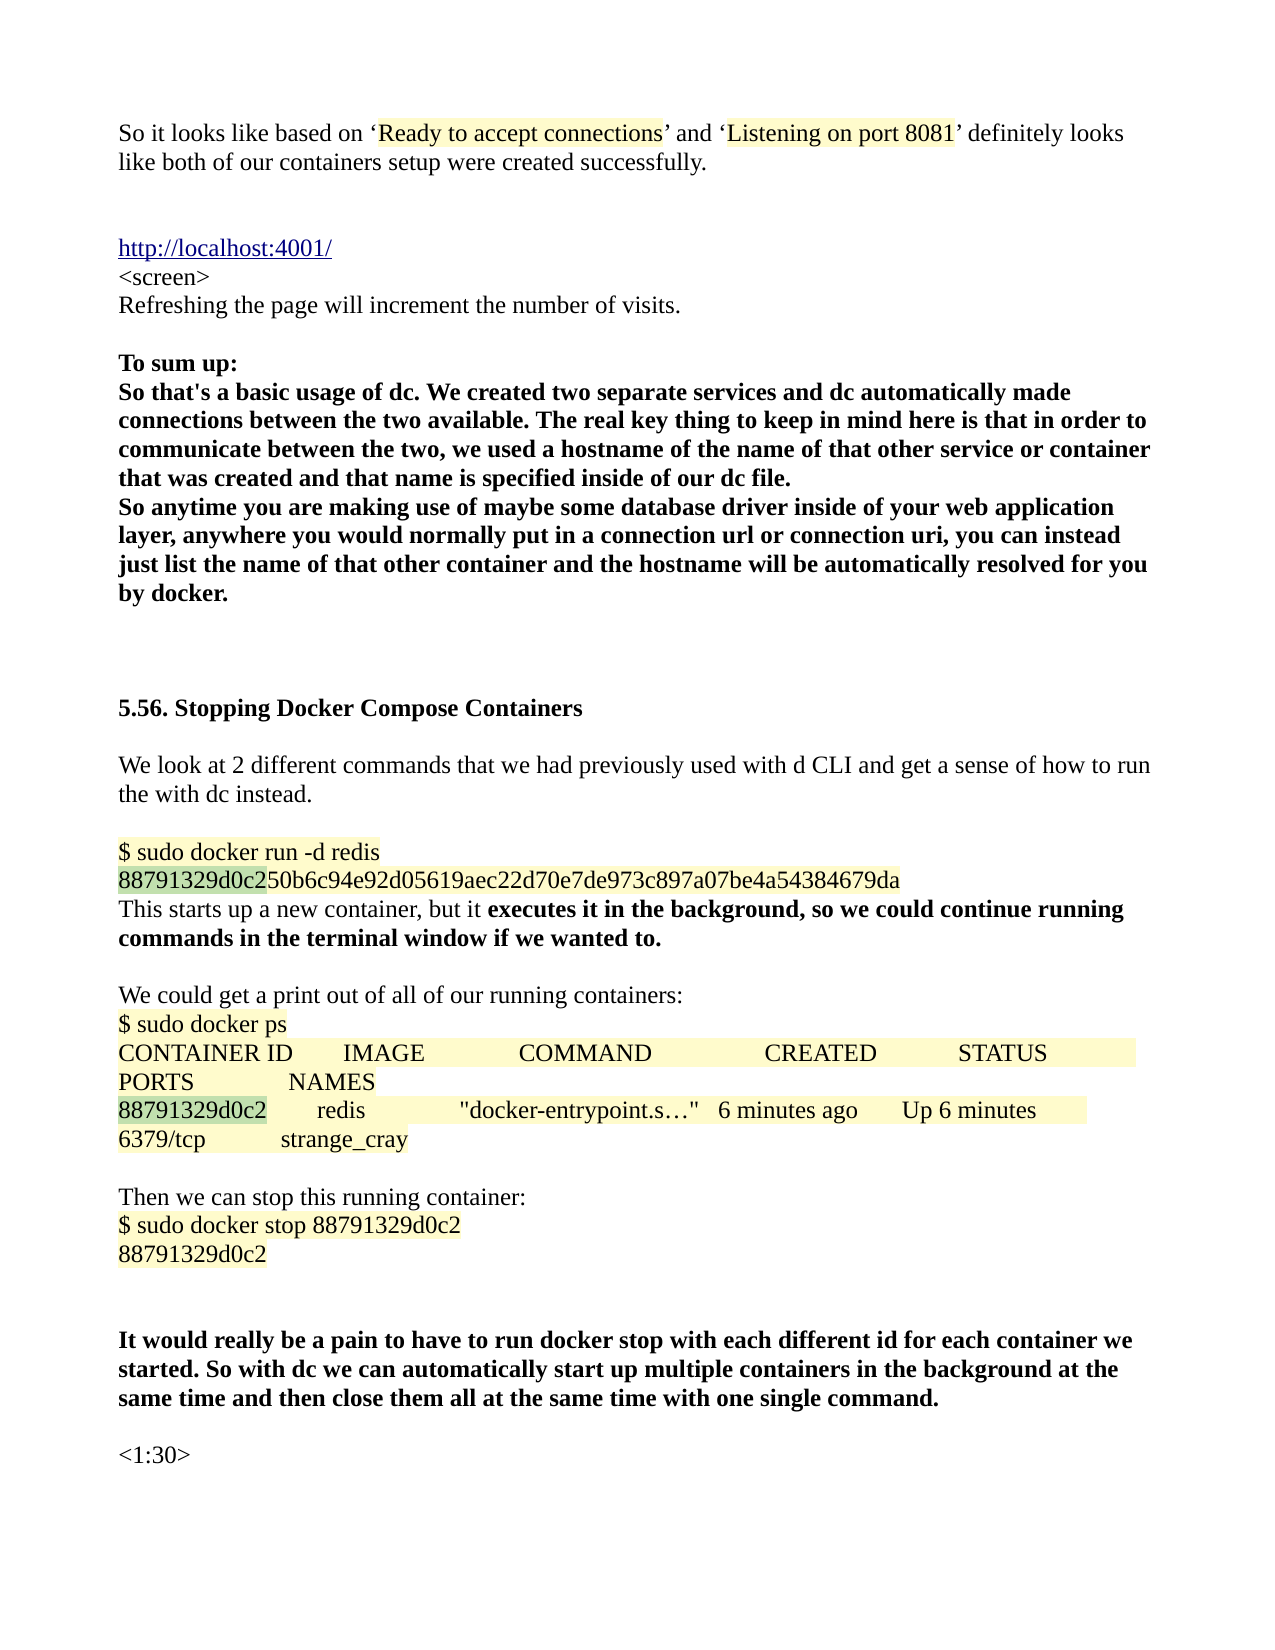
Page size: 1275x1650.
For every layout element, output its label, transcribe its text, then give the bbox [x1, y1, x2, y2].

text $ sudo docker stop 88791329d0c2 [118, 1211, 1157, 1239]
text Then we can stop this running container: [118, 1182, 1157, 1211]
text So it looks like based on ‘Ready to accept connections’ and ‘Listening on port 8081’ definitely looks like both of our containers setup were created successfully. [118, 118, 1157, 176]
text 5.56. Stopping Docker Compose Containers [118, 693, 1157, 722]
text It would really be a pain to have to run docker stop with each different id for each container we started. So with dc we can automatically start up multiple containers in the background at the same time and then close them all at the same time with one single command. [118, 1326, 1157, 1412]
text 88791329d0c2 [118, 1239, 1157, 1268]
text Refreshing the page will increment the number of visits. [118, 291, 1157, 319]
text <screen> [118, 262, 1157, 291]
text 88791329d0c2 redis "docker-entrypoint.s…" 6 minutes ago Up 6 minutes 6379/tcp strange_cray [118, 1096, 1157, 1153]
text $ sudo docker ps [118, 1009, 1157, 1038]
text We look at 2 different commands that we had previously used with d CLI and get a sense of how to run the with dc instead. [118, 751, 1157, 808]
text So that's a basic usage of dc. We created two separate services and dc automatically made connections between the two available. The real key thing to keep in mind here is that in order to communicate between the two, we used a hostname of the name of that other service or container that was created and that name is specified inside of our dc file. [118, 377, 1157, 492]
text So anytime you are making use of maybe some database driver inside of your web application layer, anywhere you would normally put in a connection url or connection uri, you can instead just list the name of that other container and the hostname will be automatically resolved for you by docker. [118, 492, 1157, 607]
text To sum up: [118, 348, 1157, 377]
text $ sudo docker run -d redis [118, 837, 1157, 866]
text http://localhost:4001/ [118, 233, 1157, 262]
text We could get a print out of all of our running containers: [118, 981, 1157, 1009]
text 88791329d0c250b6c94e92d05619aec22d70e7de973c897a07be4a54384679da [118, 866, 1157, 894]
text CONTAINER ID IMAGE COMMAND CREATED STATUS PORTS NAMES [118, 1038, 1157, 1096]
text <1:30> [118, 1441, 1157, 1469]
text This starts up a new container, but it executes it in the background, so we could continue running commands in the terminal window if we wanted to. [118, 894, 1157, 952]
